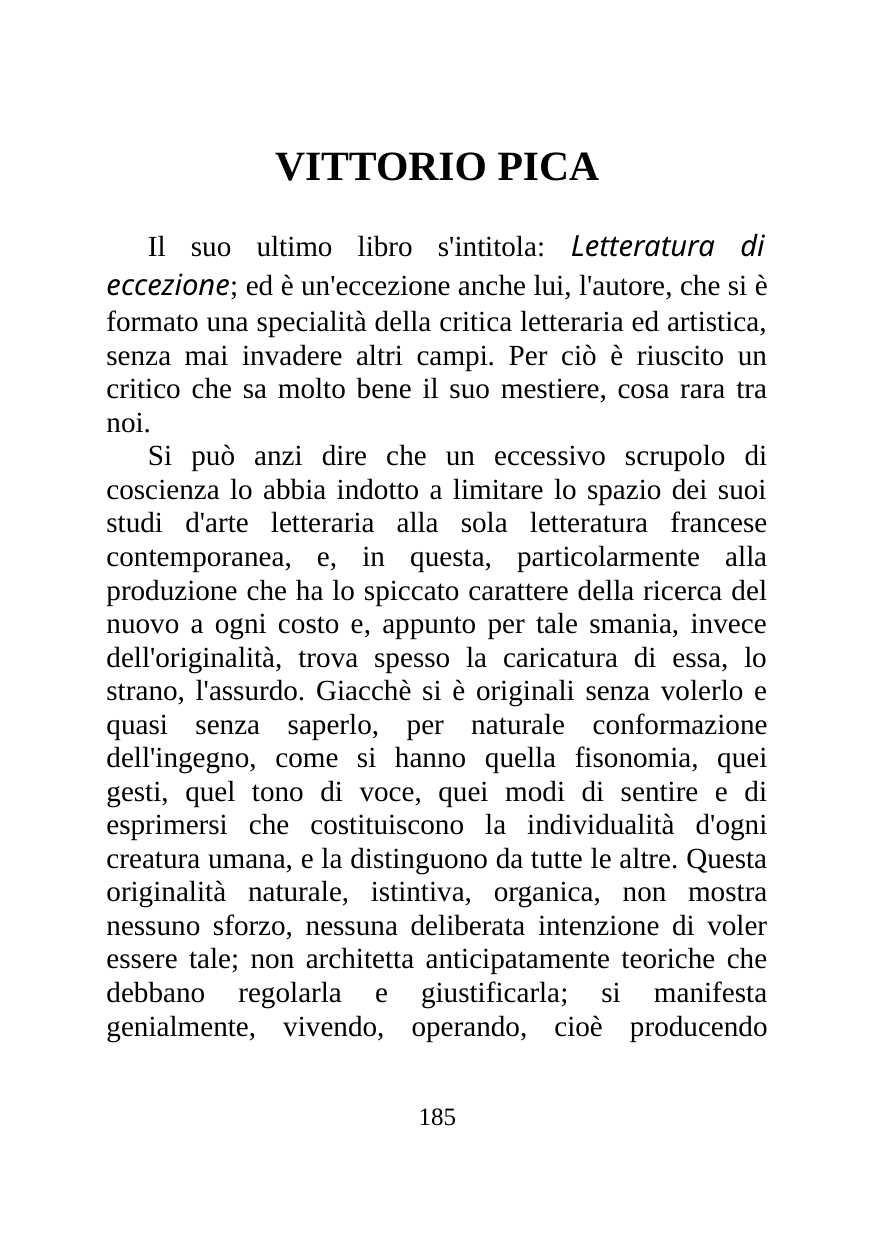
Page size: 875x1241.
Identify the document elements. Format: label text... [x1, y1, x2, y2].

subtitle VITTORIO PICA [106, 142, 768, 189]
text Si può anzi dire che un eccessivo scrupolo di coscienza lo abbia indotto a limitare lo spazio dei suoi studi d'arte letteraria alla sola letteratura francese contemporanea, e, in questa, particolarmente alla produzione che ha lo spiccato carattere della ricerca del nuovo a ogni costo e, appunto per tale smania, invece dell'originalità, trova spesso la caricatura di essa, lo strano, l'assurdo. Giacchè si è originali senza volerlo e quasi senza saperlo, per naturale conformazione dell'ingegno, come si hanno quella fisonomia, quei gesti, quel tono di voce, quei modi di sentire e di esprimersi che costituiscono la individualità d'ogni creatura umana, e la distinguono da tutte le altre. Questa originalità naturale, istintiva, organica, non mostra nessuno sforzo, nessuna deliberata intenzione di voler essere tale; non architetta anticipatamente teoriche che debbano regolarla e giustificarla; si manifesta genialmente, vivendo, operando, cioè producendo [106, 438, 768, 1042]
text Il suo ultimo libro s'intitola: Letteratura di eccezione; ed è un'eccezione anche lui, l'autore, che si è formato una specialità della critica letteraria ed artistica, senza mai invadere altri campi. Per ciò è riuscito un critico che sa molto bene il suo mestiere, cosa rara tra noi. [106, 225, 768, 438]
